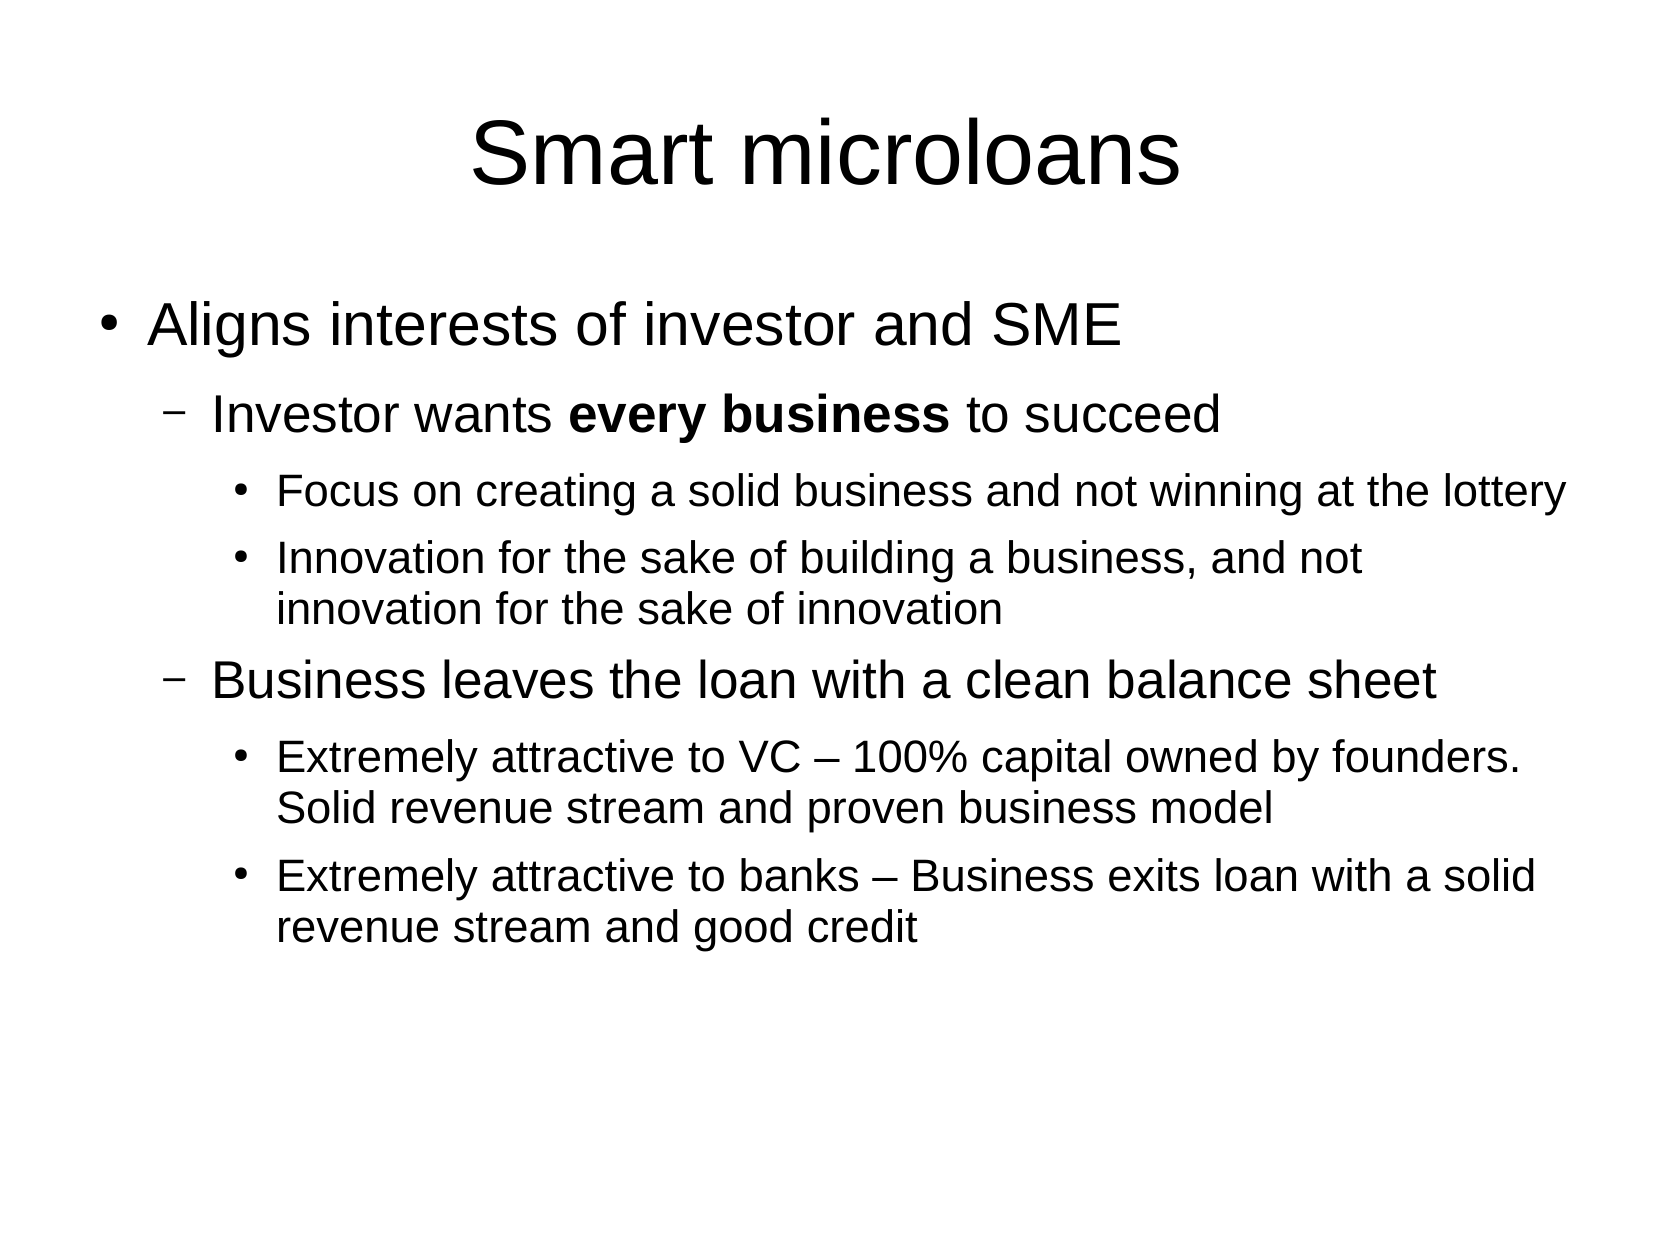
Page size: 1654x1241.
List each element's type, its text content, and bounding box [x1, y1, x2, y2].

title Smart microloans [82, 49, 1571, 257]
list Aligns interests of investor and SME Investor wants every business to succeed Focus on creating a solid business and not winning at the lottery Innovation for the sake of building a business, and not innovation for the sake of innovation Business leaves the loan with a clean balance sheet Extremely attractive to VC – 100% capital owned by founders. Solid revenue stream and proven business model Extremely attractive to banks – Business exits loan with a solid revenue stream and good credit [82, 290, 1571, 1010]
